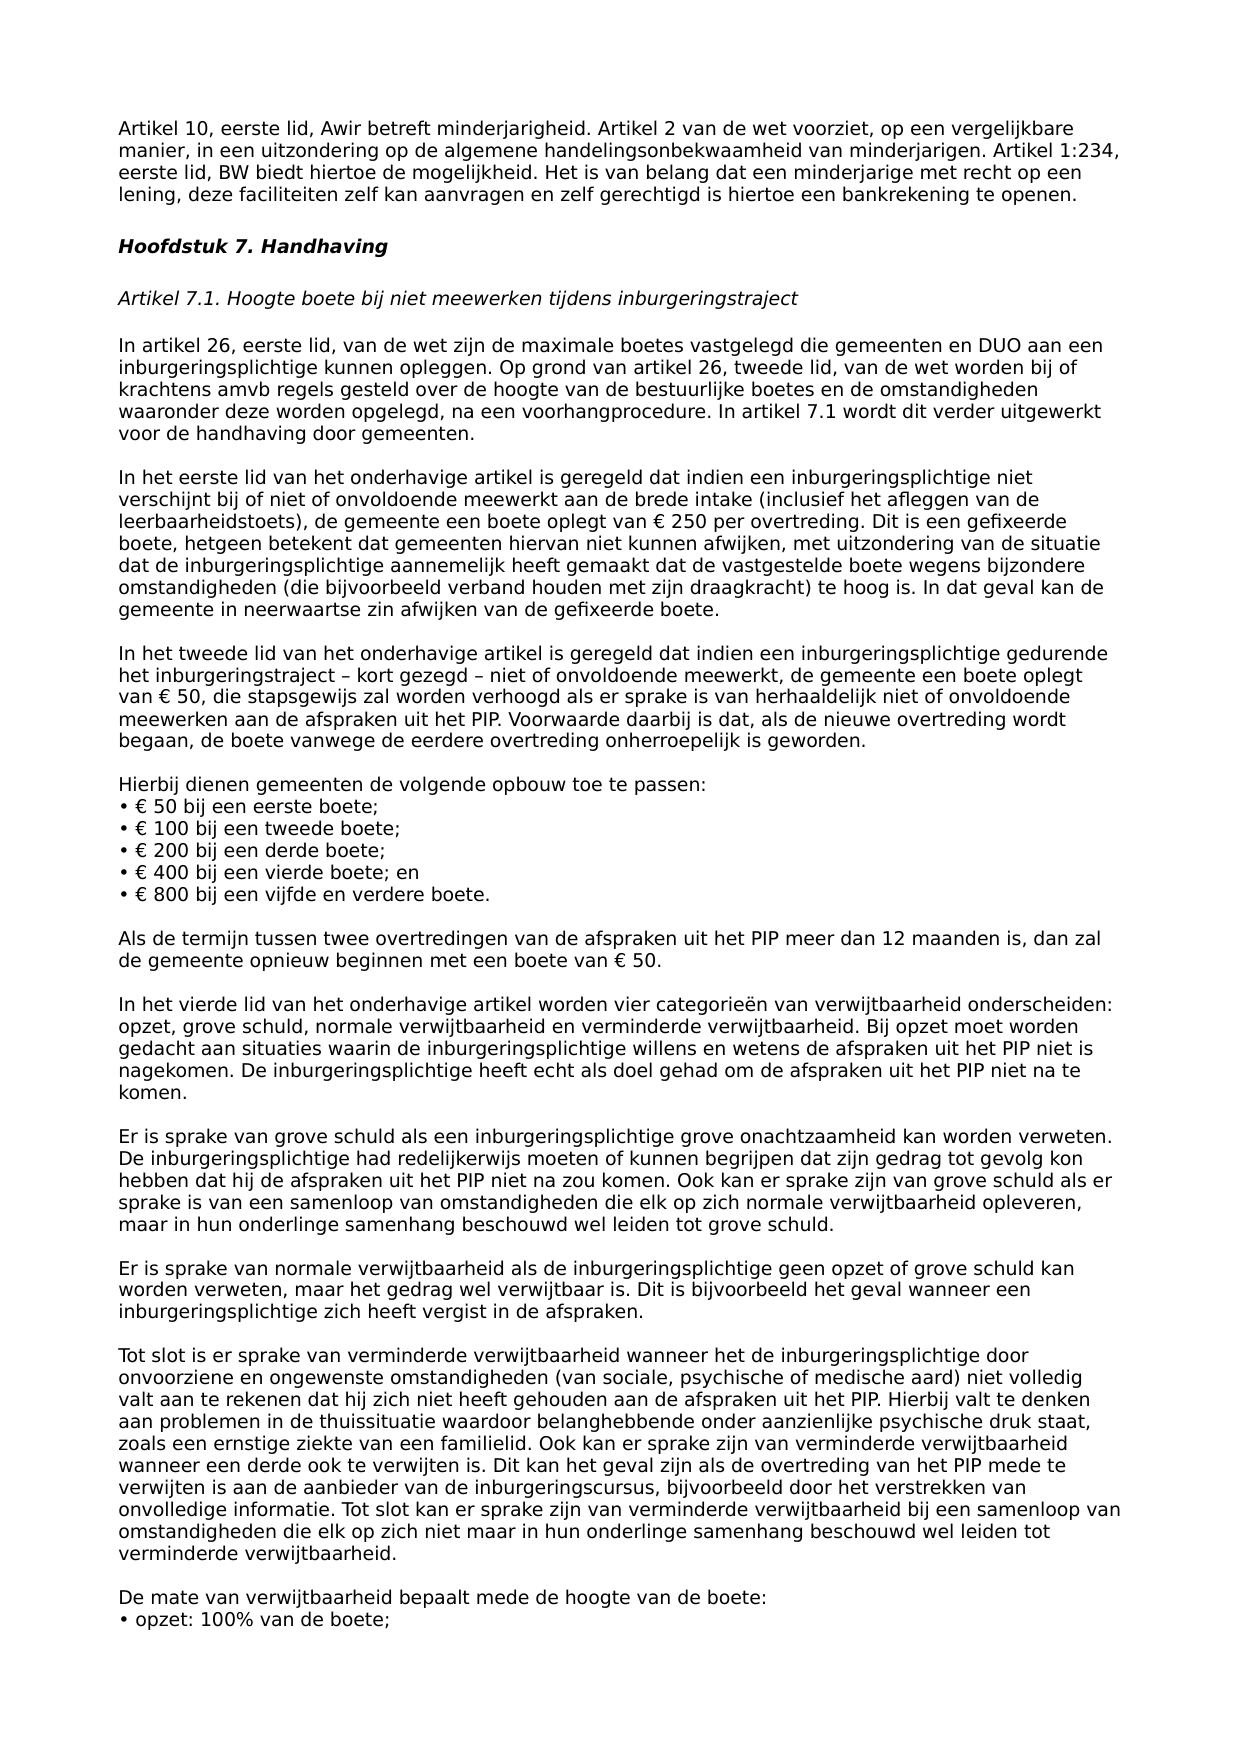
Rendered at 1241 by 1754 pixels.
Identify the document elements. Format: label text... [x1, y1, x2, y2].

text In het vierde lid van het onderhavige artikel worden vier categorieën van verwijtbaarheid onderscheiden: opzet, grove schuld, normale verwijtbaarheid en verminderde verwijtbaarheid. Bij opzet moet worden gedacht aan situaties waarin de inburgeringsplichtige willens en wetens de afspraken uit het PIP niet is nagekomen. De inburgeringsplichtige heeft echt als doel gehad om de afspraken uit het PIP niet na te komen. [118, 994, 1122, 1104]
text • € 400 bij een vierde boete; en [118, 862, 1122, 884]
text In het tweede lid van het onderhavige artikel is geregeld dat indien een inburgeringsplichtige gedurende het inburgeringstraject – kort gezegd – niet of onvoldoende meewerkt, de gemeente een boete oplegt van € 50, die stapsgewijs zal worden verhoogd als er sprake is van herhaaldelijk niet of onvoldoende meewerken aan de afspraken uit het PIP. Voorwaarde daarbij is dat, als de nieuwe overtreding wordt begaan, de boete vanwege de eerdere overtreding onherroepelijk is geworden. [118, 642, 1122, 752]
text Artikel 10, eerste lid, Awir betreft minderjarigheid. Artikel 2 van de wet voorziet, op een vergelijkbare manier, in een uitzondering op de algemene handelingsonbekwaamheid van minderjarigen. Artikel 1:234, eerste lid, BW biedt hiertoe de mogelijkheid. Het is van belang dat een minderjarige met recht op een lening, deze faciliteiten zelf kan aanvragen en zelf gerechtigd is hiertoe een bankrekening te openen. [118, 118, 1122, 206]
text • € 50 bij een eerste boete; [118, 796, 1122, 818]
subtitle Hoofdstuk 7. Handhaving [118, 236, 1122, 258]
text In artikel 26, eerste lid, van de wet zijn de maximale boetes vastgelegd die gemeenten en DUO aan een inburgeringsplichtige kunnen opleggen. Op grond van artikel 26, tweede lid, van de wet worden bij of krachtens amvb regels gesteld over de hoogte van de bestuurlijke boetes en de omstandigheden waaronder deze worden opgelegd, na een voorhangprocedure. In artikel 7.1 wordt dit verder uitgewerkt voor de handhaving door gemeenten. [118, 335, 1122, 445]
text De mate van verwijtbaarheid bepaalt mede de hoogte van de boete: [118, 1587, 1122, 1609]
text Er is sprake van normale verwijtbaarheid als de inburgeringsplichtige geen opzet of grove schuld kan worden verweten, maar het gedrag wel verwijtbaar is. Dit is bijvoorbeeld het geval wanneer een inburgeringsplichtige zich heeft vergist in de afspraken. [118, 1257, 1122, 1323]
text Hierbij dienen gemeenten de volgende opbouw toe te passen: [118, 774, 1122, 796]
text • opzet: 100% van de boete; [118, 1609, 1122, 1631]
text Er is sprake van grove schuld als een inburgeringsplichtige grove onachtzaamheid kan worden verweten. De inburgeringsplichtige had redelijkerwijs moeten of kunnen begrijpen dat zijn gedrag tot gevolg kon hebben dat hij de afspraken uit het PIP niet na zou komen. Ook kan er sprake zijn van grove schuld als er sprake is van een samenloop van omstandigheden die elk op zich normale verwijtbaarheid opleveren, maar in hun onderlinge samenhang beschouwd wel leiden tot grove schuld. [118, 1126, 1122, 1236]
text • € 200 bij een derde boete; [118, 840, 1122, 862]
text Als de termijn tussen twee overtredingen van de afspraken uit het PIP meer dan 12 maanden is, dan zal de gemeente opnieuw beginnen met een boete van € 50. [118, 928, 1122, 972]
text • € 800 bij een vijfde en verdere boete. [118, 884, 1122, 906]
subtitle Artikel 7.1. Hoogte boete bij niet meewerken tijdens inburgeringstraject [118, 288, 1122, 310]
text • € 100 bij een tweede boete; [118, 818, 1122, 840]
text In het eerste lid van het onderhavige artikel is geregeld dat indien een inburgeringsplichtige niet verschijnt bij of niet of onvoldoende meewerkt aan de brede intake (inclusief het afleggen van de leerbaarheidstoets), de gemeente een boete oplegt van € 250 per overtreding. Dit is een gefixeerde boete, hetgeen betekent dat gemeenten hiervan niet kunnen afwijken, met uitzondering van de situatie dat de inburgeringsplichtige aannemelijk heeft gemaakt dat de vastgestelde boete wegens bijzondere omstandigheden (die bijvoorbeeld verband houden met zijn draagkracht) te hoog is. In dat geval kan de gemeente in neerwaartse zin afwijken van de gefixeerde boete. [118, 467, 1122, 621]
text Tot slot is er sprake van verminderde verwijtbaarheid wanneer het de inburgeringsplichtige door onvoorziene en ongewenste omstandigheden (van sociale, psychische of medische aard) niet volledig valt aan te rekenen dat hij zich niet heeft gehouden aan de afspraken uit het PIP. Hierbij valt te denken aan problemen in de thuissituatie waardoor belanghebbende onder aanzienlijke psychische druk staat, zoals een ernstige ziekte van een familielid. Ook kan er sprake zijn van verminderde verwijtbaarheid wanneer een derde ook te verwijten is. Dit kan het geval zijn als de overtreding van het PIP mede te verwijten is aan de aanbieder van de inburgeringscursus, bijvoorbeeld door het verstrekken van onvolledige informatie. Tot slot kan er sprake zijn van verminderde verwijtbaarheid bij een samenloop van omstandigheden die elk op zich niet maar in hun onderlinge samenhang beschouwd wel leiden tot verminderde verwijtbaarheid. [118, 1345, 1122, 1565]
